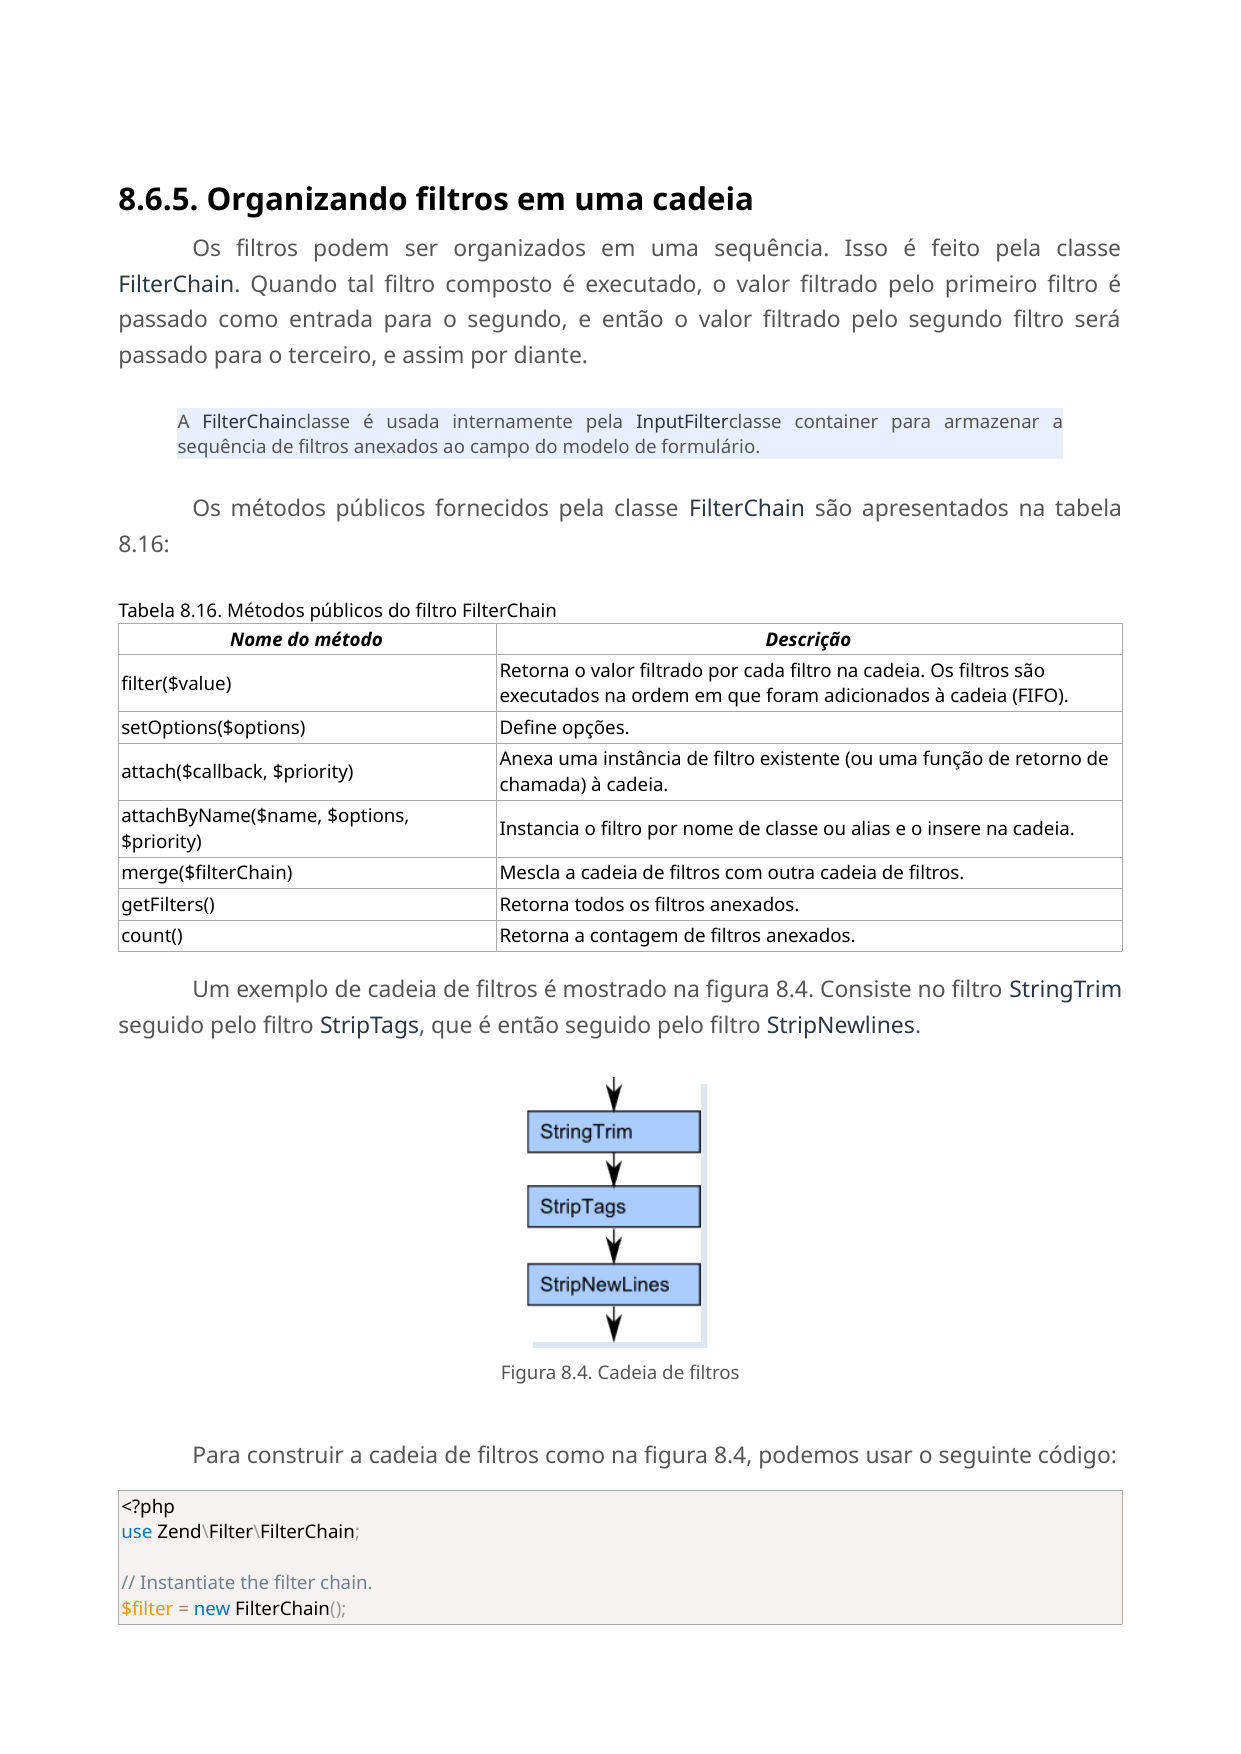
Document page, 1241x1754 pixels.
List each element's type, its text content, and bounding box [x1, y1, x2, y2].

text <?php [119, 1491, 1122, 1516]
table_cell Mescla a cadeia de filtros com outra cadeia de filtros. [497, 858, 1122, 888]
text use Zend\Filter\FilterChain; [119, 1516, 1122, 1541]
table_cell attach($callback, $priority) [119, 744, 496, 800]
table_cell count() [119, 921, 496, 951]
table_cell Anexa uma instância de filtro existente (ou uma função de retorno de chamada) à cadeia. [497, 744, 1122, 800]
table_cell attachByName($name, $options, $priority) [119, 801, 496, 857]
table_cell Retorna o valor filtrado por cada filtro na cadeia. Os filtros são executados na ordem em que foram adicionados à cadeia (FIFO). [497, 655, 1122, 711]
table_header Descrição [497, 624, 1122, 654]
picture [527, 1077, 701, 1343]
table_cell Instancia o filtro por nome de classe ou alias e o insere na cadeia. [497, 801, 1122, 857]
table_cell Define opções. [497, 712, 1122, 743]
text Os filtros podem ser organizados em uma sequência. Isso é feito pela classe FilterChain. Quando tal filtro composto é executado, o valor filtrado pelo primeiro filtro é passado como entrada para o segundo, e então o valor filtrado pelo segundo filtro será passado para o terceiro, e assim por diante. [118, 232, 1122, 371]
subtitle 8.6.5. Organizando filtros em uma cadeia [118, 176, 1122, 219]
text // Instantiate the filter chain. [119, 1567, 1122, 1592]
table_cell Retorna todos os filtros anexados. [497, 889, 1122, 919]
text Os métodos públicos fornecidos pela classe FilterChain são apresentados na tabela 8.16: [118, 492, 1122, 559]
table_cell filter($value) [119, 655, 496, 711]
table_header Nome do método [119, 624, 496, 654]
table_cell merge($filterChain) [119, 858, 496, 888]
text A FilterChainclasse é usada internamente pela InputFilterclasse container para armazenar a sequência de filtros anexados ao campo do modelo de formulário. [177, 408, 1063, 459]
table_cell setOptions($options) [119, 712, 496, 743]
text $filter = new FilterChain(); [119, 1592, 1122, 1624]
table_cell getFilters() [119, 889, 496, 919]
table_cell Retorna a contagem de filtros anexados. [497, 921, 1122, 951]
text Um exemplo de cadeia de filtros é mostrado na figura 8.4. Consiste no filtro StringTrim seguido pelo filtro StripTags, que é então seguido pelo filtro StripNewlines. [118, 973, 1122, 1040]
text Tabela 8.16. Métodos públicos do filtro FilterChain [118, 597, 1122, 623]
text Figura 8.4. Cadeia de filtros [118, 1360, 1122, 1385]
text Para construir a cadeia de filtros como na figura 8.4, podemos usar o seguinte código: [118, 1439, 1122, 1471]
